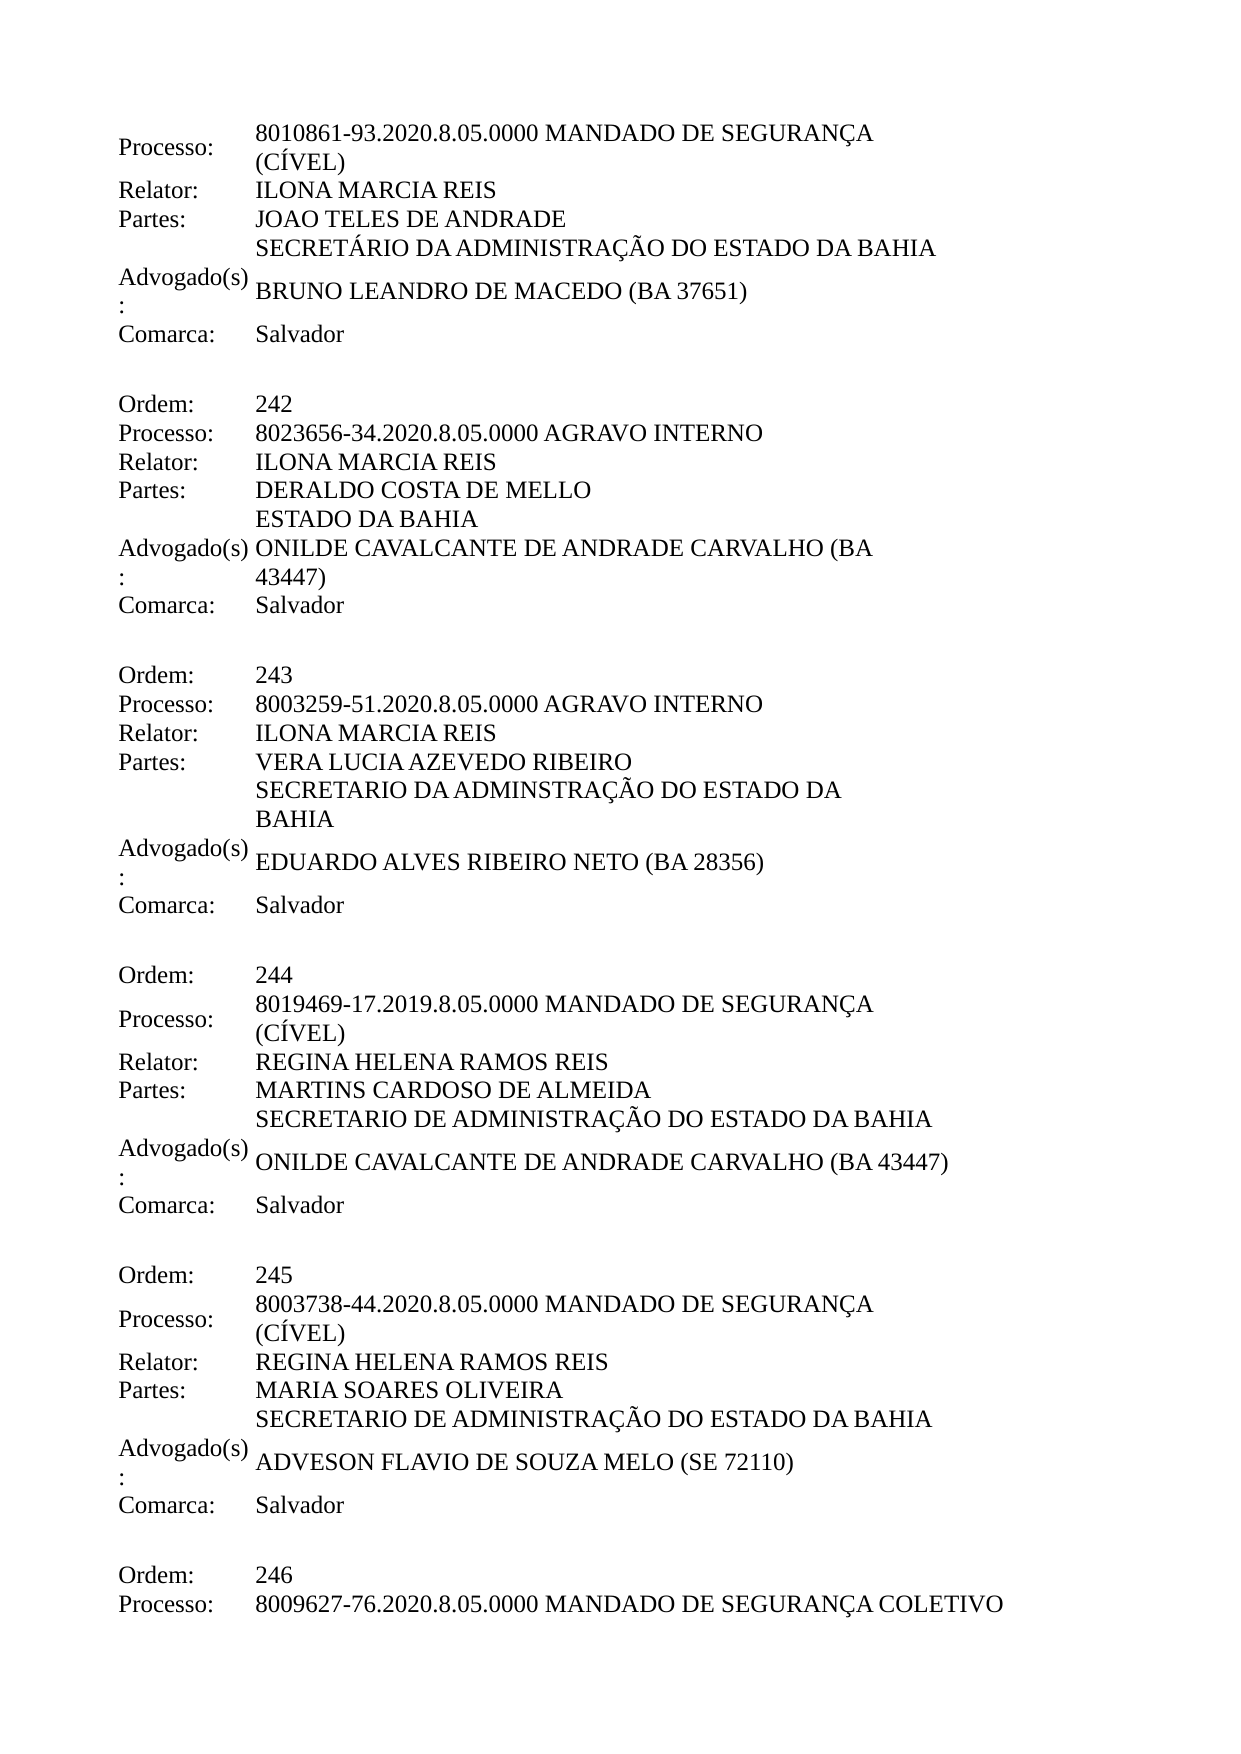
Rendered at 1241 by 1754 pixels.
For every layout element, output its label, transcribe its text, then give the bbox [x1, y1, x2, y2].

table_cell Relator: [118, 718, 255, 747]
table_cell Salvador [255, 891, 925, 919]
table_cell 8019469-17.2019.8.05.0000 MANDADO DE SEGURANÇA (CÍVEL) [255, 989, 969, 1047]
table_cell Processo: [118, 118, 255, 176]
table_cell 8003259-51.2020.8.05.0000 AGRAVO INTERNO [255, 689, 925, 718]
table_cell Processo: [118, 418, 255, 447]
table_cell ONILDE CAVALCANTE DE ANDRADE CARVALHO (BA 43447) [255, 533, 945, 591]
table_cell Processo: [118, 989, 255, 1047]
table_cell [118, 1404, 255, 1433]
table_cell SECRETARIO DE ADMINISTRAÇÃO DO ESTADO DA BAHIA [255, 1404, 969, 1433]
table_cell Partes: [118, 476, 255, 504]
table_header Ordem: [118, 1261, 255, 1289]
table_cell VERA LUCIA AZEVEDO RIBEIRO [255, 747, 925, 776]
table_cell Salvador [255, 1191, 969, 1219]
table_cell Advogado(s): [118, 833, 255, 891]
table_cell SECRETARIO DA ADMINSTRAÇÃO DO ESTADO DA BAHIA [255, 776, 925, 833]
table_cell Comarca: [118, 1491, 255, 1519]
table_cell Relator: [118, 1047, 255, 1076]
table_cell Comarca: [118, 1191, 255, 1219]
table_header 244 [255, 961, 969, 989]
table_cell Comarca: [118, 591, 255, 619]
table_cell ADVESON FLAVIO DE SOUZA MELO (SE 72110) [255, 1433, 969, 1491]
table_cell ILONA MARCIA REIS [255, 176, 969, 204]
table_cell SECRETARIO DE ADMINISTRAÇÃO DO ESTADO DA BAHIA [255, 1104, 969, 1133]
table_header Ordem: [118, 389, 255, 418]
table_cell EDUARDO ALVES RIBEIRO NETO (BA 28356) [255, 833, 925, 891]
table_cell [118, 776, 255, 833]
table_cell Partes: [118, 204, 255, 233]
table_cell SECRETÁRIO DA ADMINISTRAÇÃO DO ESTADO DA BAHIA [255, 233, 969, 262]
table_cell Partes: [118, 747, 255, 776]
table_cell Processo: [118, 1289, 255, 1347]
table_cell ILONA MARCIA REIS [255, 718, 925, 747]
table_cell 8009627-76.2020.8.05.0000 MANDADO DE SEGURANÇA COLETIVO [255, 1589, 1044, 1618]
table_cell 8003738-44.2020.8.05.0000 MANDADO DE SEGURANÇA (CÍVEL) [255, 1289, 969, 1347]
table_cell 8023656-34.2020.8.05.0000 AGRAVO INTERNO [255, 418, 945, 447]
table_cell DERALDO COSTA DE MELLO [255, 476, 945, 504]
table_cell Advogado(s): [118, 262, 255, 319]
table_header Ordem: [118, 1561, 255, 1589]
table_cell Partes: [118, 1076, 255, 1104]
table_cell Advogado(s): [118, 1433, 255, 1491]
table_cell Advogado(s): [118, 533, 255, 591]
table_header 242 [255, 389, 945, 418]
table_cell ILONA MARCIA REIS [255, 447, 945, 476]
table_cell MARTINS CARDOSO DE ALMEIDA [255, 1076, 969, 1104]
table_cell JOAO TELES DE ANDRADE [255, 204, 969, 233]
table_cell Partes: [118, 1376, 255, 1404]
table_cell Relator: [118, 447, 255, 476]
table_header 245 [255, 1261, 969, 1289]
table_cell [118, 1104, 255, 1133]
table_header 243 [255, 661, 925, 689]
table_cell [118, 504, 255, 533]
table_header 246 [255, 1561, 1044, 1589]
table_cell Processo: [118, 689, 255, 718]
table_cell Comarca: [118, 319, 255, 348]
table_cell [118, 233, 255, 262]
table_cell ONILDE CAVALCANTE DE ANDRADE CARVALHO (BA 43447) [255, 1133, 969, 1191]
table_cell Advogado(s): [118, 1133, 255, 1191]
table_cell ESTADO DA BAHIA [255, 504, 945, 533]
table_cell Salvador [255, 1491, 969, 1519]
table_cell REGINA HELENA RAMOS REIS [255, 1047, 969, 1076]
table_cell MARIA SOARES OLIVEIRA [255, 1376, 969, 1404]
table_cell Processo: [118, 1589, 255, 1618]
table_cell 8010861-93.2020.8.05.0000 MANDADO DE SEGURANÇA (CÍVEL) [255, 118, 969, 176]
table_cell Salvador [255, 591, 945, 619]
table_cell REGINA HELENA RAMOS REIS [255, 1347, 969, 1376]
table_cell Relator: [118, 1347, 255, 1376]
table_cell Relator: [118, 176, 255, 204]
table_header Ordem: [118, 961, 255, 989]
table_cell Salvador [255, 319, 969, 348]
table_header Ordem: [118, 661, 255, 689]
table_cell Comarca: [118, 891, 255, 919]
table_cell BRUNO LEANDRO DE MACEDO (BA 37651) [255, 262, 969, 319]
